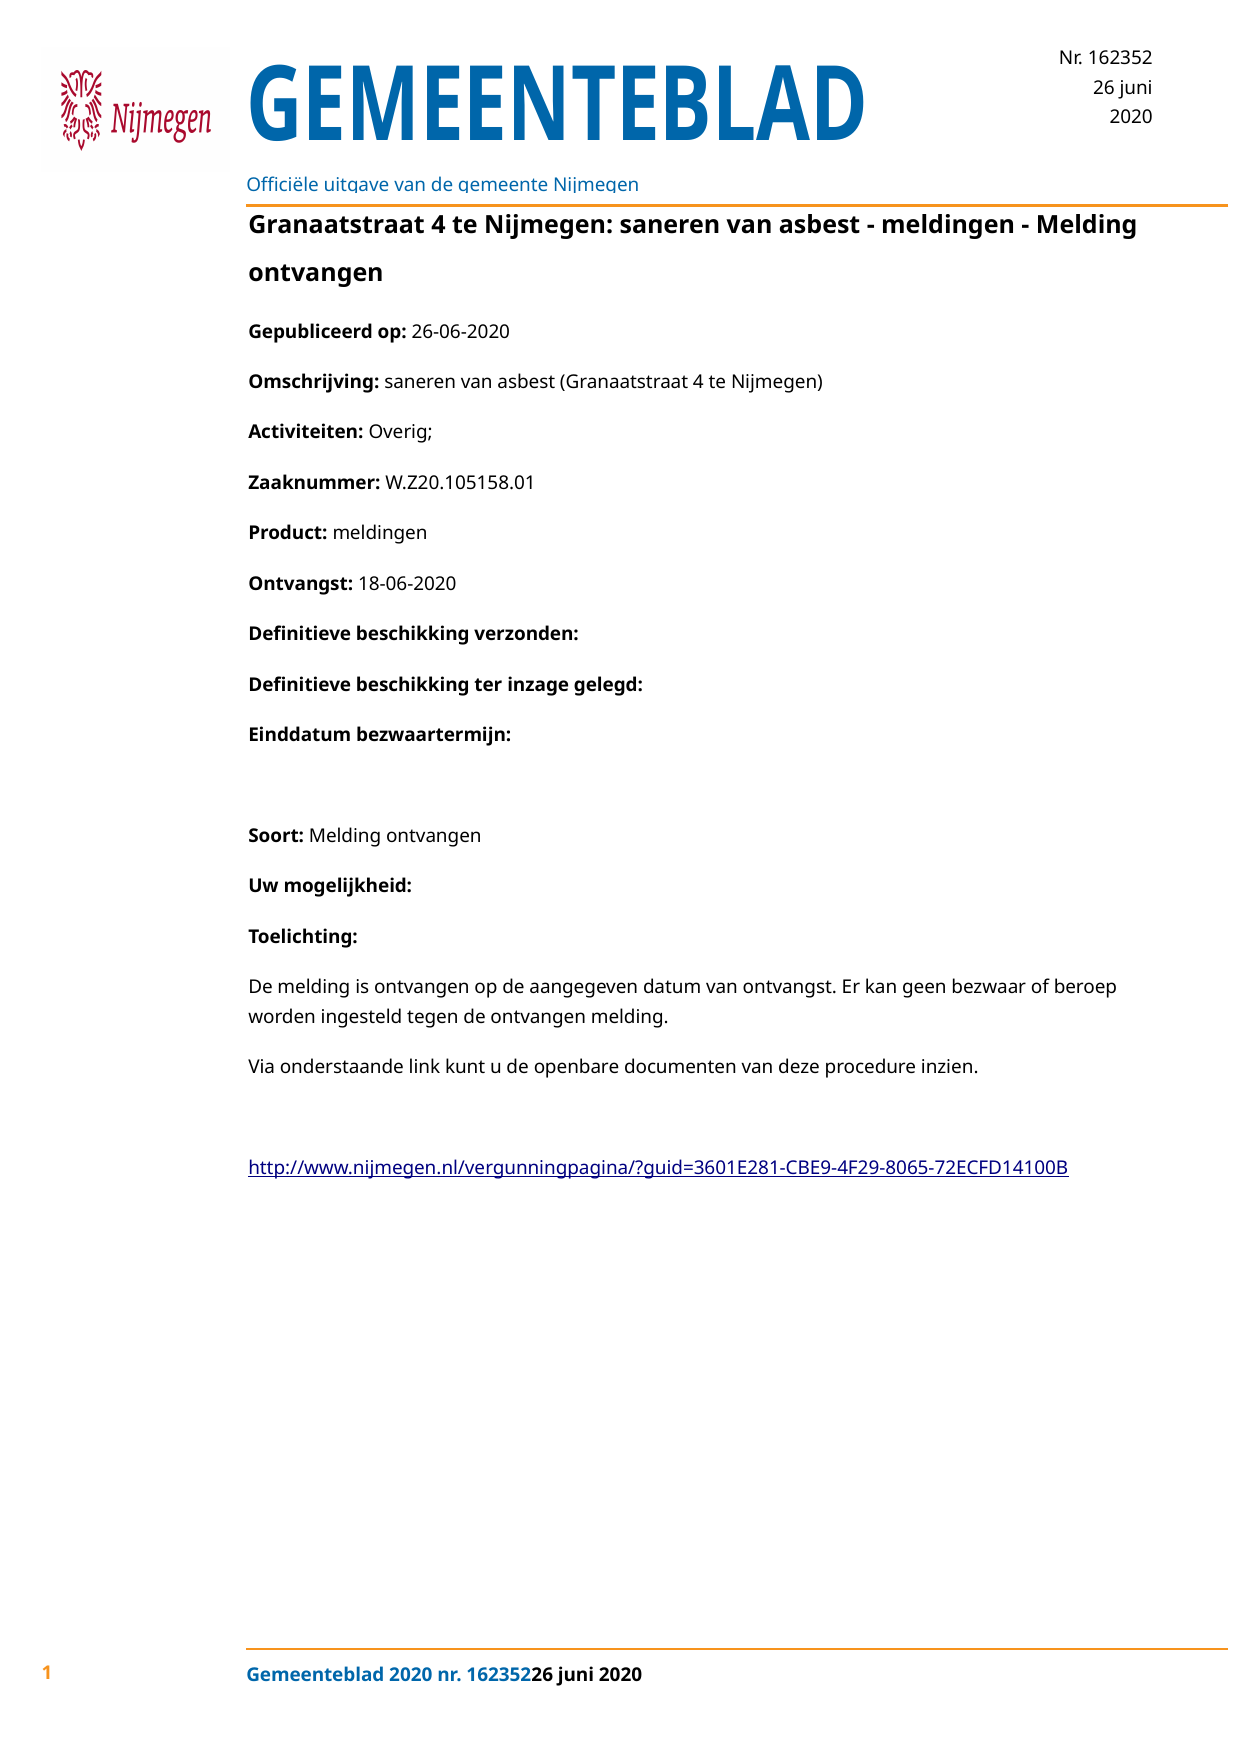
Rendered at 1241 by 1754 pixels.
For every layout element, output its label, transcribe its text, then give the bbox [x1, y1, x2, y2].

text Product: meldingen [248, 519, 1152, 545]
text Activiteiten: Overig; [248, 419, 1152, 444]
text Zaaknummer: W.Z20.105158.01 [248, 469, 1152, 495]
text Granaatstraat 4 te Nijmegen: saneren van asbest - meldingen - Melding ontvangen [248, 207, 1152, 288]
picture [41, 47, 231, 172]
text Omschrijving: saneren van asbest (Granaatstraat 4 te Nijmegen) [248, 368, 1152, 394]
text Via onderstaande link kunt u de openbare documenten van deze procedure inzien. [248, 1053, 1152, 1079]
text Soort: Melding ontvangen [248, 822, 1152, 848]
text Definitieve beschikking verzonden: [248, 620, 1152, 646]
text Definitieve beschikking ter inzage gelegd: [248, 671, 1152, 697]
text De melding is ontvangen op de aangegeven datum van ontvangst. Er kan geen bezwaar of beroep worden ingesteld tegen de ontvangen melding. [248, 973, 1152, 1029]
text Einddatum bezwaartermijn: [248, 721, 1152, 747]
text http://www.nijmegen.nl/vergunningpagina/?guid=3601E281-CBE9-4F29-8065-72ECFD14100B [248, 1154, 1152, 1180]
text Toelichting: [248, 923, 1152, 949]
text Uw mogelijkheid: [248, 872, 1152, 898]
text Ontvangst: 18-06-2020 [248, 570, 1152, 596]
text Gepubliceerd op: 26-06-2020 [248, 318, 1152, 344]
